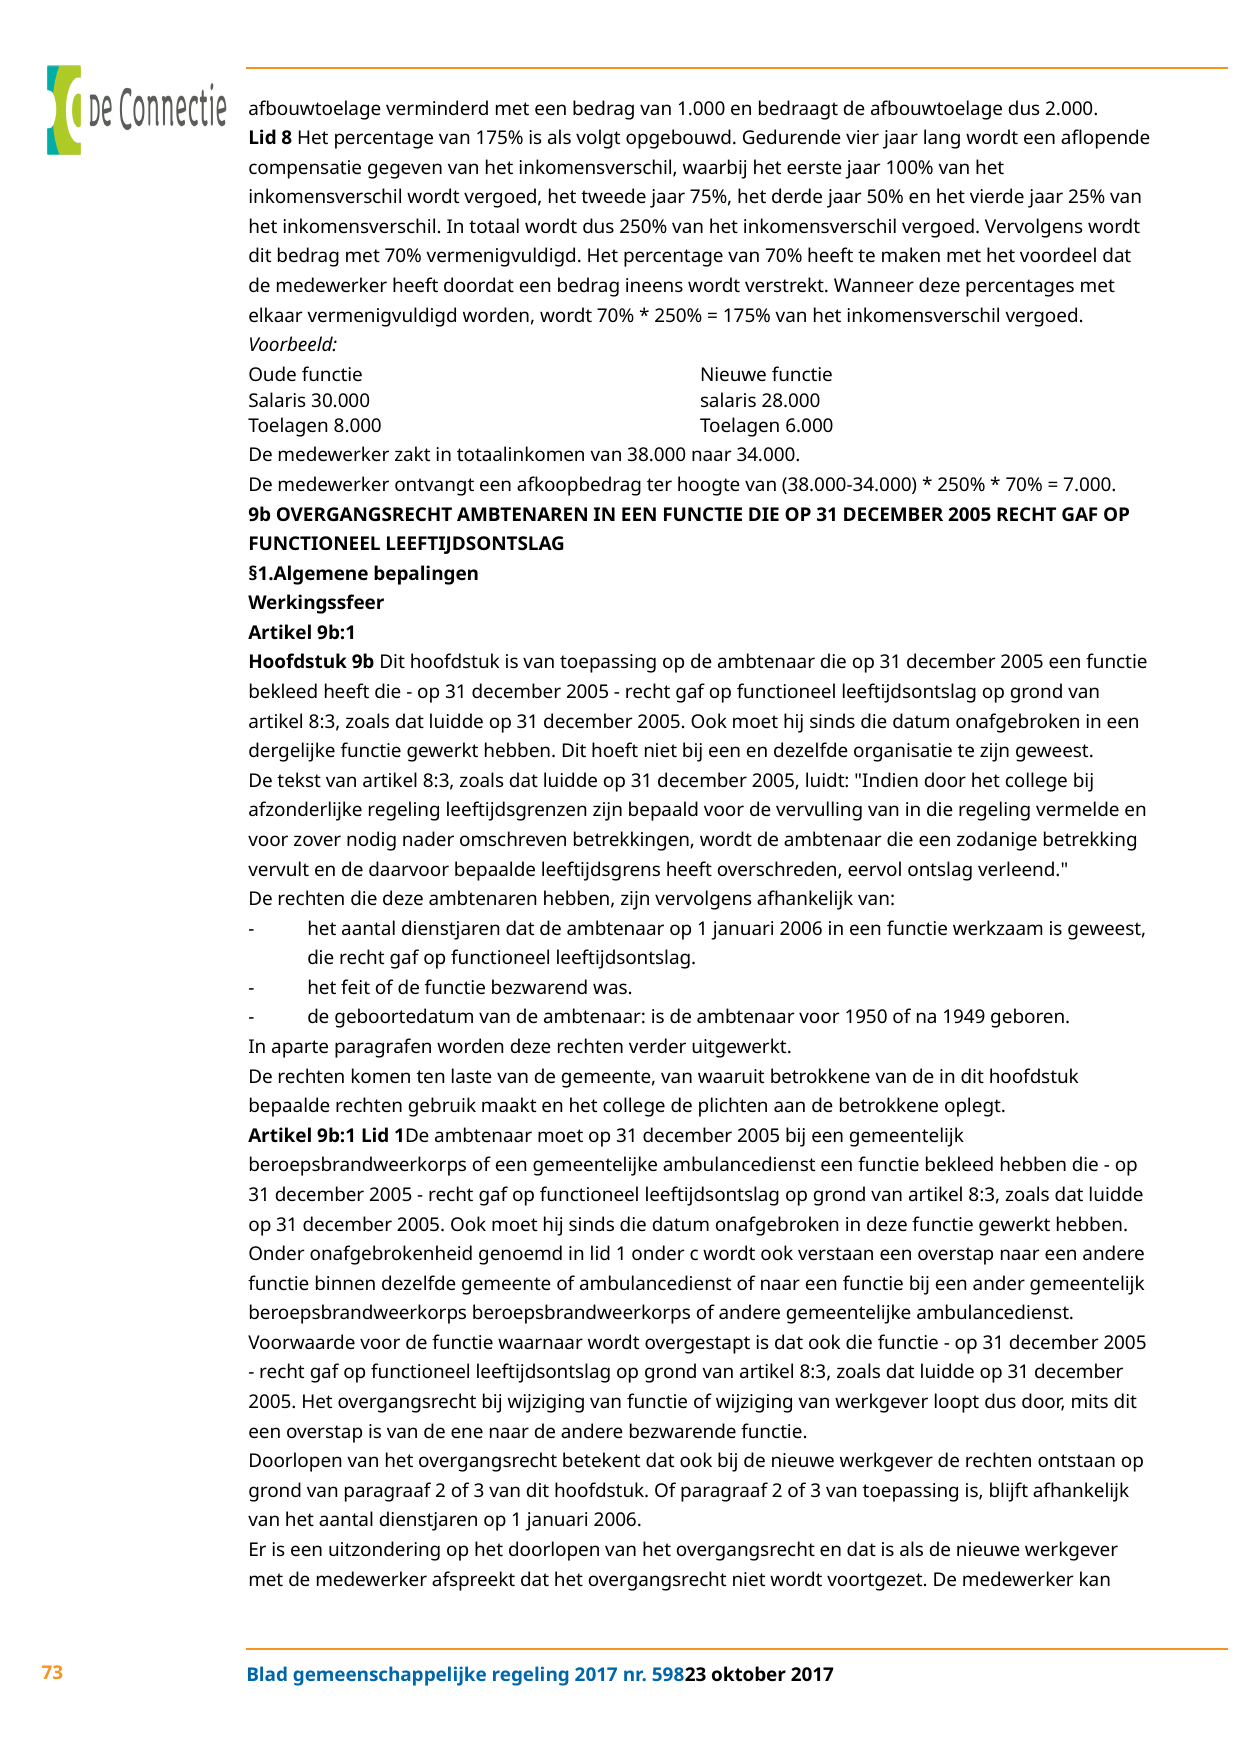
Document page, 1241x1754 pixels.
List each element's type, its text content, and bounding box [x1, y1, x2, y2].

text 9b OVERGANGSRECHT AMBTENAREN IN EEN FUNCTIE DIE OP 31 DECEMBER 2005 RECHT GAF OP FUNCTIONEEL LEEFTIJDSONTSLAG [248, 501, 1152, 556]
text De medewerker zakt in totaalinkomen van 38.000 naar 34.000. [248, 442, 1152, 467]
text De rechten komen ten laste van de gemeente, van waaruit betrokkene van de in dit hoofdstuk bepaalde rechten gebruik maakt en het college de plichten aan de betrokkene oplegt. [248, 1063, 1152, 1118]
text Hoofdstuk 9b Dit hoofdstuk is van toepassing op de ambtenaar die op 31 december 2005 een functie bekleed heeft die - op 31 december 2005 - recht gaf op functioneel leeftijdsontslag op grond van artikel 8:3, zoals dat luidde op 31 december 2005. Ook moet hij sinds die datum onafgebroken in een dergelijke functie gewerkt hebben. Dit hoeft niet bij een en dezelfde organisatie te zijn geweest. [248, 649, 1152, 763]
table_cell Salaris 30.000 [248, 387, 700, 413]
list de geboortedatum van de ambtenaar: is de ambtenaar voor 1950 of na 1949 geboren. [248, 1004, 1152, 1029]
text De rechten die deze ambtenaren hebben, zijn vervolgens afhankelijk van: [248, 885, 1152, 911]
list het feit of de functie bezwarend was. [248, 974, 1152, 1000]
text De tekst van artikel 8:3, zoals dat luidde op 31 december 2005, luidt: "Indien door het college bij afzonderlijke regeling leeftijdsgrenzen zijn bepaald voor de vervulling van in die regeling vermelde en voor zover nodig nader omschreven betrekkingen, wordt de ambtenaar die een zodanige betrekking vervult en de daarvoor bepaalde leeftijdsgrens heeft overschreden, eervol ontslag verleend." [248, 767, 1152, 881]
text Werkingssfeer [248, 589, 1152, 615]
text In aparte paragrafen worden deze rechten verder uitgewerkt. [248, 1033, 1152, 1059]
table_header Oude functie [248, 361, 700, 387]
text §1.Algemene bepalingen [248, 560, 1152, 586]
text Artikel 9b:1 Lid 1De ambtenaar moet op 31 december 2005 bij een gemeentelijk beroepsbrandweerkorps of een gemeentelijke ambulancedienst een functie bekleed hebben die - op 31 december 2005 - recht gaf op functioneel leeftijdsontslag op grond van artikel 8:3, zoals dat luidde op 31 december 2005. Ook moet hij sinds die datum onafgebroken in deze functie gewerkt hebben. Onder onafgebrokenheid genoemd in lid 1 onder c wordt ook verstaan een overstap naar een andere functie binnen dezelfde gemeente of ambulancedienst of naar een functie bij een ander gemeentelijk beroepsbrandweerkorps beroepsbrandweerkorps of andere gemeentelijke ambulancedienst. Voorwaarde voor de functie waarnaar wordt overgestapt is dat ook die functie - op 31 december 2005 - recht gaf op functioneel leeftijdsontslag op grond van artikel 8:3, zoals dat luidde op 31 december 2005. Het overgangsrecht bij wijziging van functie of wijziging van werkgever loopt dus door, mits dit een overstap is van de ene naar de andere bezwarende functie. [248, 1122, 1152, 1443]
table_header Nieuwe functie [700, 361, 1152, 387]
text Lid 8 Het percentage van 175% is als volgt opgebouwd. Gedurende vier jaar lang wordt een aflopende compensatie gegeven van het inkomensverschil, waarbij het eerste jaar 100% van het inkomensverschil wordt vergoed, het tweede jaar 75%, het derde jaar 50% en het vierde jaar 25% van het inkomensverschil. In totaal wordt dus 250% van het inkomensverschil vergoed. Vervolgens wordt dit bedrag met 70% vermenigvuldigd. Het percentage van 70% heeft te maken met het voordeel dat de medewerker heeft doordat een bedrag ineens wordt verstrekt. Wanneer deze percentages met elkaar vermenigvuldigd worden, wordt 70% * 250% = 175% van het inkomensverschil vergoed. [248, 124, 1152, 328]
table_cell Toelagen 8.000 [248, 413, 700, 438]
text Artikel 9b:1 [248, 619, 1152, 645]
text Voorbeeld: [248, 331, 1152, 357]
text Doorlopen van het overgangsrecht betekent dat ook bij de nieuwe werkgever de rechten ontstaan op grond van paragraaf 2 of 3 van dit hoofdstuk. Of paragraaf 2 of 3 van toepassing is, blijft afhankelijk van het aantal dienstjaren op 1 januari 2006. [248, 1447, 1152, 1532]
table_cell Toelagen 6.000 [700, 413, 1152, 438]
text Er is een uitzondering op het doorlopen van het overgangsrecht en dat is als de nieuwe werkgever met de medewerker afspreekt dat het overgangsrecht niet wordt voortgezet. De medewerker kan [248, 1536, 1152, 1591]
picture [41, 47, 231, 172]
text afbouwtoelage verminderd met een bedrag van 1.000 en bedraagt de afbouwtoelage dus 2.000. [248, 95, 1152, 121]
text De medewerker ontvangt een afkoopbedrag ter hoogte van (38.000-34.000) * 250% * 70% = 7.000. [248, 471, 1152, 497]
table_cell salaris 28.000 [700, 387, 1152, 413]
list het aantal dienstjaren dat de ambtenaar op 1 januari 2006 in een functie werkzaam is geweest, die recht gaf op functioneel leeftijdsontslag. [248, 915, 1152, 970]
